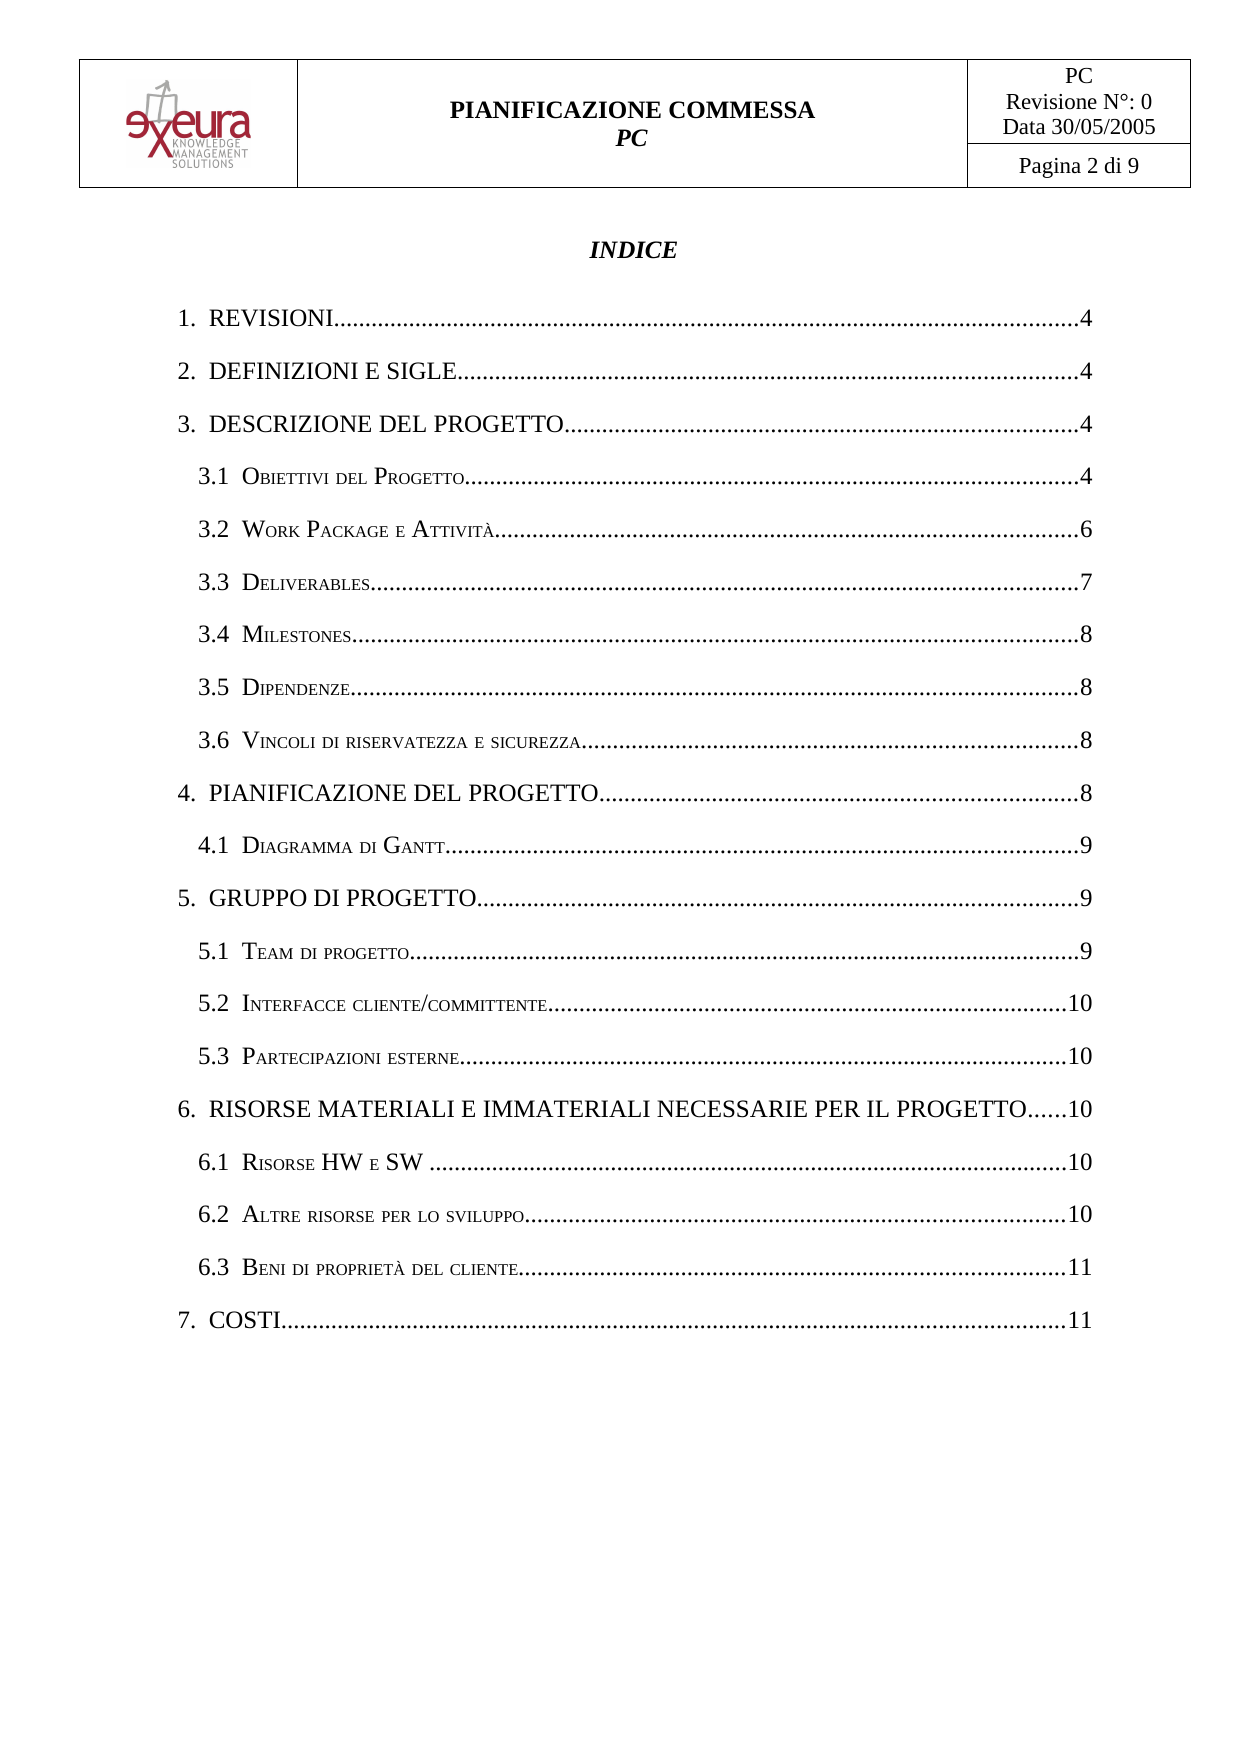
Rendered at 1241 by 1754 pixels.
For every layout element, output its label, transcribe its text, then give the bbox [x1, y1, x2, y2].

text 3.6 Vincoli di riservatezza e sicurezza 8 [198, 726, 1092, 754]
text 4. Pianificazione del progetto 8 [177, 779, 1092, 806]
text 6.2 Altre risorse per lo sviluppo 10 [198, 1200, 1092, 1228]
text 3.4 Milestones 8 [198, 621, 1092, 648]
text INDICE [177, 236, 1092, 264]
text 5. Gruppo di Progetto 9 [177, 884, 1092, 912]
text 3. Descrizione del Progetto 4 [177, 410, 1092, 437]
text 5.2 Interfacce cliente/committente 10 [198, 989, 1092, 1017]
text 3.1 Obiettivi del Progetto 4 [198, 462, 1092, 490]
text 6.3 Beni di proprietà del cliente 11 [198, 1253, 1092, 1281]
text 3.3 Deliverables 7 [198, 568, 1092, 596]
text 5.1 Team di progetto 9 [198, 937, 1092, 964]
text 4.1 Diagramma di Gantt 9 [198, 831, 1092, 859]
text 6.1 Risorse HW e SW 10 [198, 1148, 1092, 1175]
text 1. Revisioni 4 [177, 304, 1092, 332]
text 2. Definizioni e sigle 4 [177, 357, 1092, 385]
picture [126, 79, 251, 168]
text 5.3 Partecipazioni esterne 10 [198, 1042, 1092, 1070]
text 3.5 Dipendenze 8 [198, 673, 1092, 701]
text 6. Risorse materiali e immateriali Necessarie per il progetto 10 [177, 1095, 1092, 1123]
text 7. Costi 11 [177, 1306, 1092, 1333]
text 3.2 Work Package e Attività 6 [198, 515, 1092, 543]
